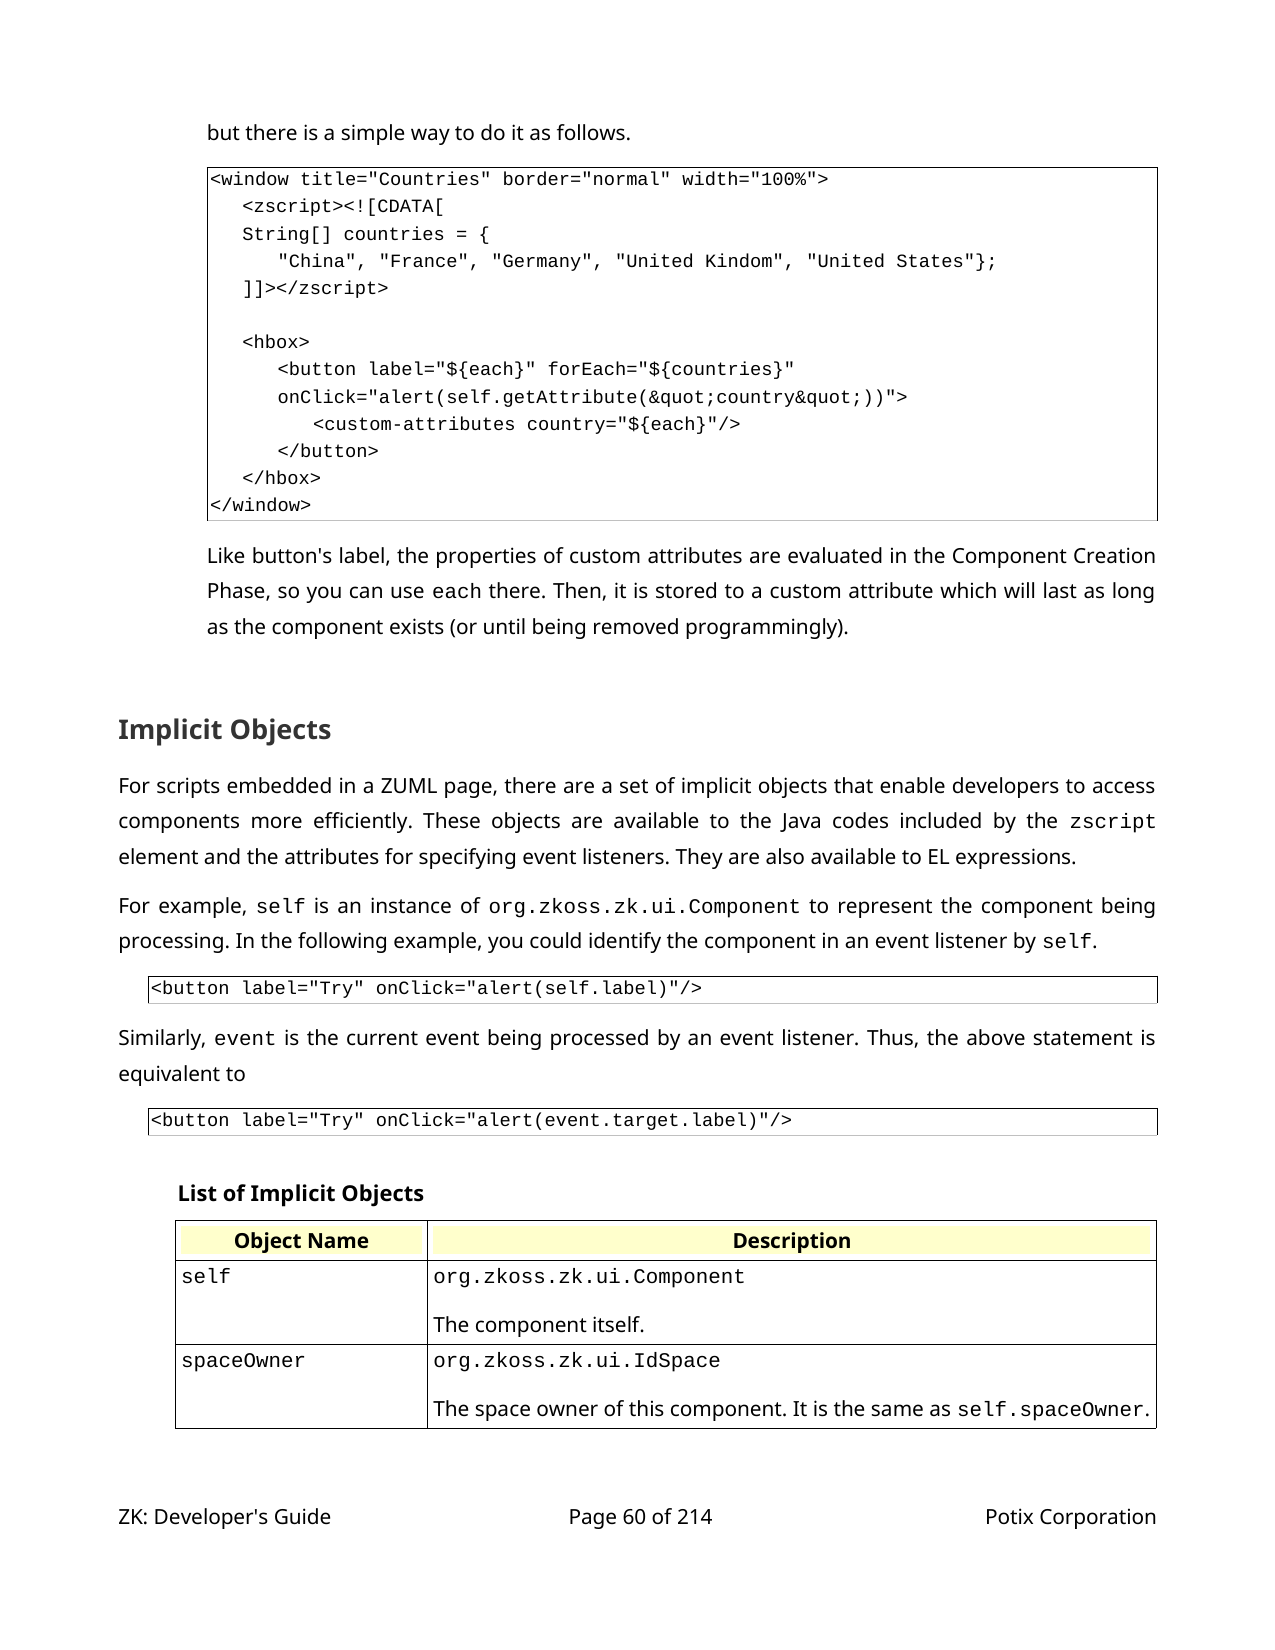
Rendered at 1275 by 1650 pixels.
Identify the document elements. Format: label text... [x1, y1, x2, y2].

text String[] countries = { [208, 221, 1157, 246]
text <zscript><![CDATA[ [208, 194, 1157, 218]
text ]]></zscript> [208, 276, 1157, 300]
table_cell self [176, 1261, 427, 1344]
text For example, self is an instance of org.zkoss.zk.ui.Component to represent the component being processing. In the following example, you could identify the component in an event listener by self. [118, 891, 1157, 955]
text </hbox> [208, 466, 1157, 490]
text Similarly, event is the current event being processed by an event listener. Thus, the above statement is equivalent to [118, 1023, 1157, 1087]
text <button label="${each}" forEach="${countries}" [208, 357, 1157, 382]
table_header Description [428, 1221, 1156, 1260]
text <button label="Try" onClick="alert(event.target.label)"/> [149, 1109, 1157, 1135]
subtitle List of Implicit Objects [177, 1178, 1157, 1208]
text but there is a simple way to do it as follows. [207, 118, 1157, 146]
subtitle Implicit Objects [118, 711, 1157, 748]
table_cell org.zkoss.zk.ui.Component The component itself. [428, 1261, 1156, 1344]
text </button> [208, 439, 1157, 463]
text </window> [208, 493, 1157, 520]
table_cell spaceOwner [176, 1345, 427, 1428]
text For scripts embedded in a ZUML page, there are a set of implicit objects that enable developers to access components more efficiently. These objects are available to the Java codes included by the zscript element and the attributes for specifying event listeners. They are also available to EL expressions. [118, 771, 1157, 870]
table_cell org.zkoss.zk.ui.IdSpace The space owner of this component. It is the same as self.spaceOwner. [428, 1345, 1156, 1428]
text <window title="Countries" border="normal" width="100%"> [208, 168, 1157, 191]
text "China", "France", "Germany", "United Kindom", "United States"}; [208, 248, 1157, 273]
text <custom-attributes country="${each}"/> [208, 412, 1157, 436]
text Like button's label, the properties of custom attributes are evaluated in the Component Creation Phase, so you can use each there. Then, it is stored to a custom attribute which will last as long as the component exists (or until being removed programmingly). [207, 541, 1157, 640]
text <button label="Try" onClick="alert(self.label)"/> [149, 977, 1157, 1003]
text <hbox> [208, 330, 1157, 354]
table_header Object Name [176, 1221, 427, 1260]
text onClick="alert(self.getAttribute(&quot;country&quot;))"> [208, 384, 1157, 409]
